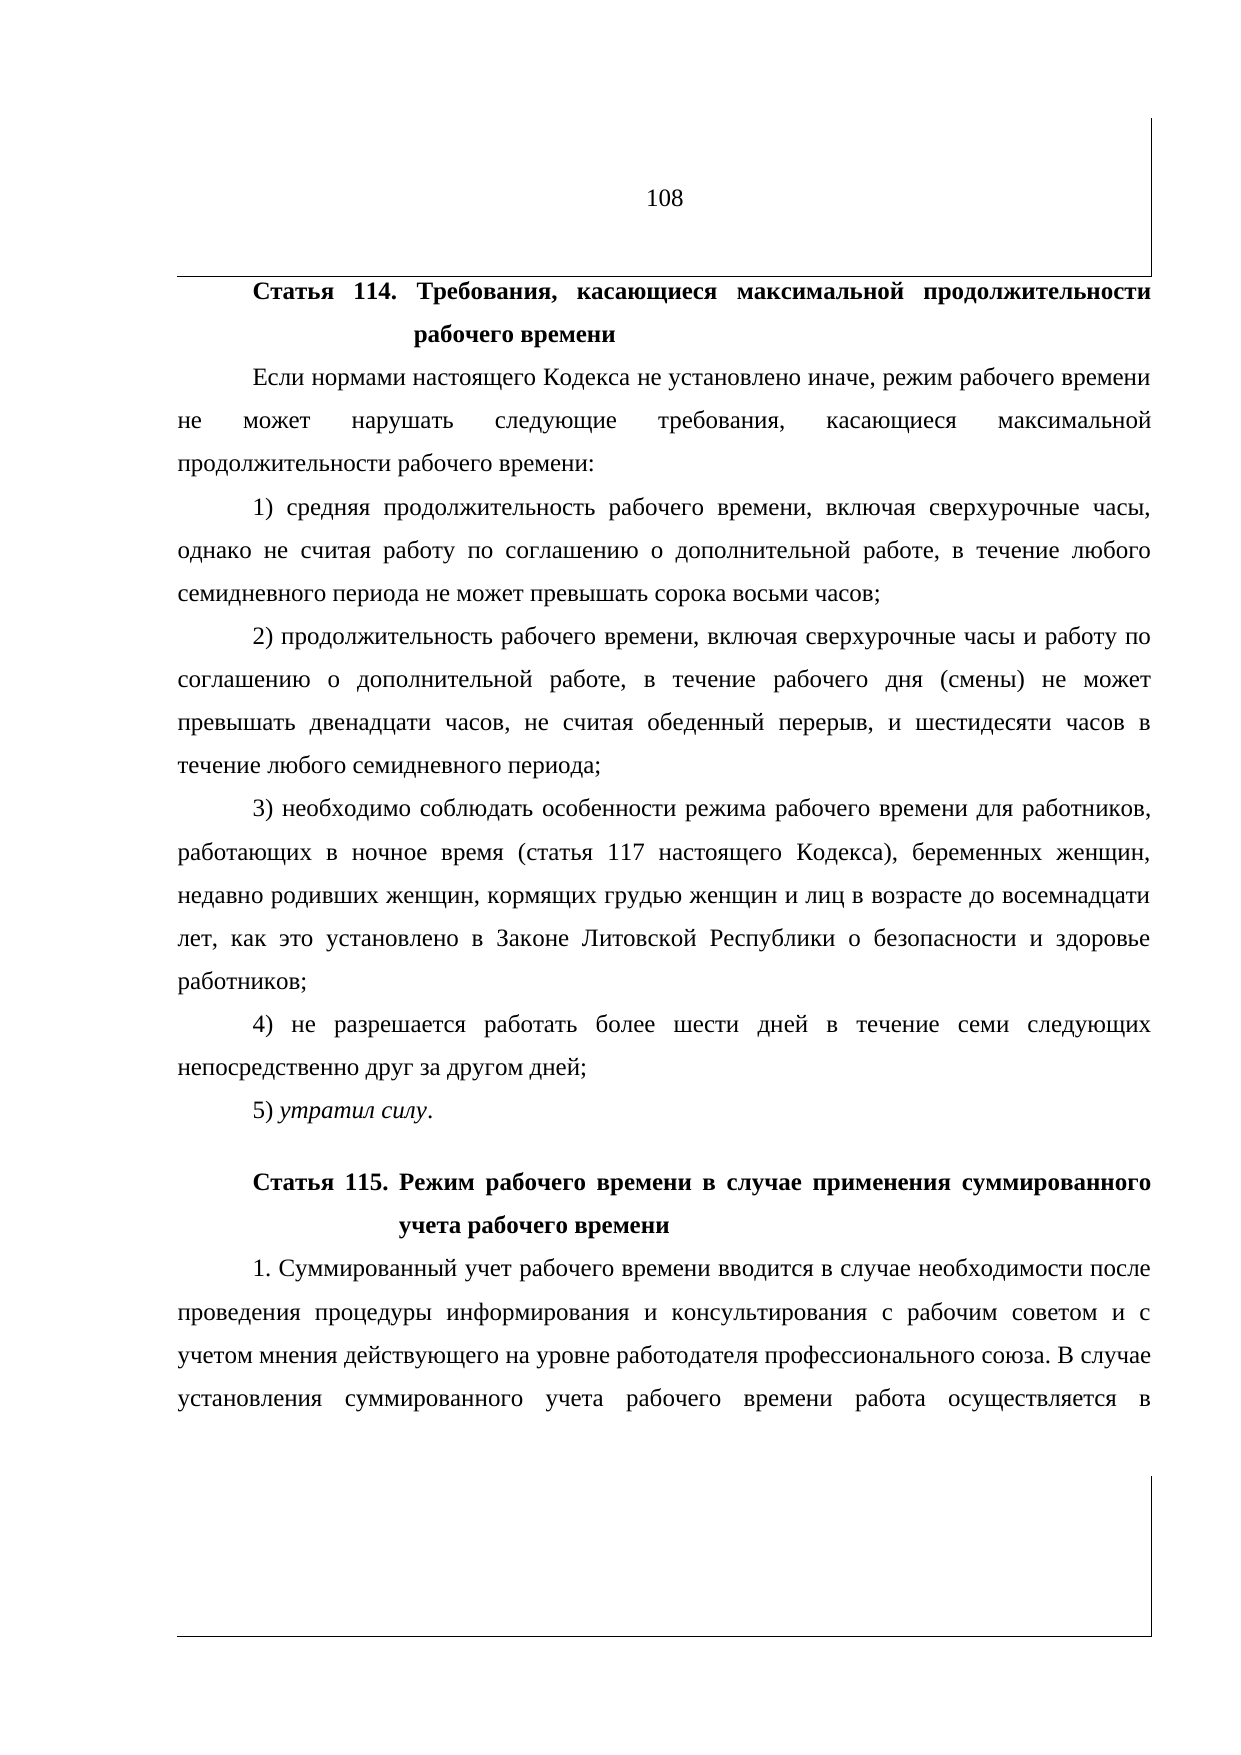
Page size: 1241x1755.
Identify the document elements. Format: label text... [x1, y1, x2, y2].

text 1) средняя продолжительность рабочего времени, включая сверхурочные часы, однако не считая работу по соглашению о дополнительной работе, в течение любого семидневного периода не может превышать сорока восьми часов; [177, 492, 1152, 607]
text 3) необходимо соблюдать особенности режима рабочего времени для работников, работающих в ночное время (статья 117 настоящего Кодекса), беременных женщин, недавно родивших женщин, кормящих грудью женщин и лиц в возрасте до восемнадцати лет, как это установлено в Законе Литовской Республики о безопасности и здоровье работников; [177, 793, 1152, 995]
text 2) продолжительность рабочего времени, включая сверхурочные часы и работу по соглашению о дополнительной работе, в течение рабочего дня (смены) не может превышать двенадцати часов, не считая обеденный перерыв, и шестидесяти часов в течение любого семидневного периода; [177, 621, 1152, 779]
subtitle Статья 115. Режим рабочего времени в случае применения суммированного учета рабочего времени [252, 1167, 1152, 1239]
text 4) не разрешается работать более шести дней в течение семи следующих непосредственно друг за другом дней; [177, 1009, 1152, 1081]
subtitle Статья 114. Требования, касающиеся максимальной продолжительности рабочего времени [252, 276, 1152, 348]
text 1. Суммированный учет рабочего времени вводится в случае необходимости после проведения процедуры информирования и консультирования с рабочим советом и с учетом мнения действующего на уровне работодателя профессионального союза. В случае установления суммированного учета рабочего времени работа осуществляется в [177, 1253, 1152, 1412]
text Если нормами настоящего Кодекса не установлено иначе, режим рабочего времени не может нарушать следующие требования, касающиеся максимальной продолжительности рабочего времени: [177, 362, 1152, 477]
text 5) утратил силу. [177, 1095, 1152, 1124]
